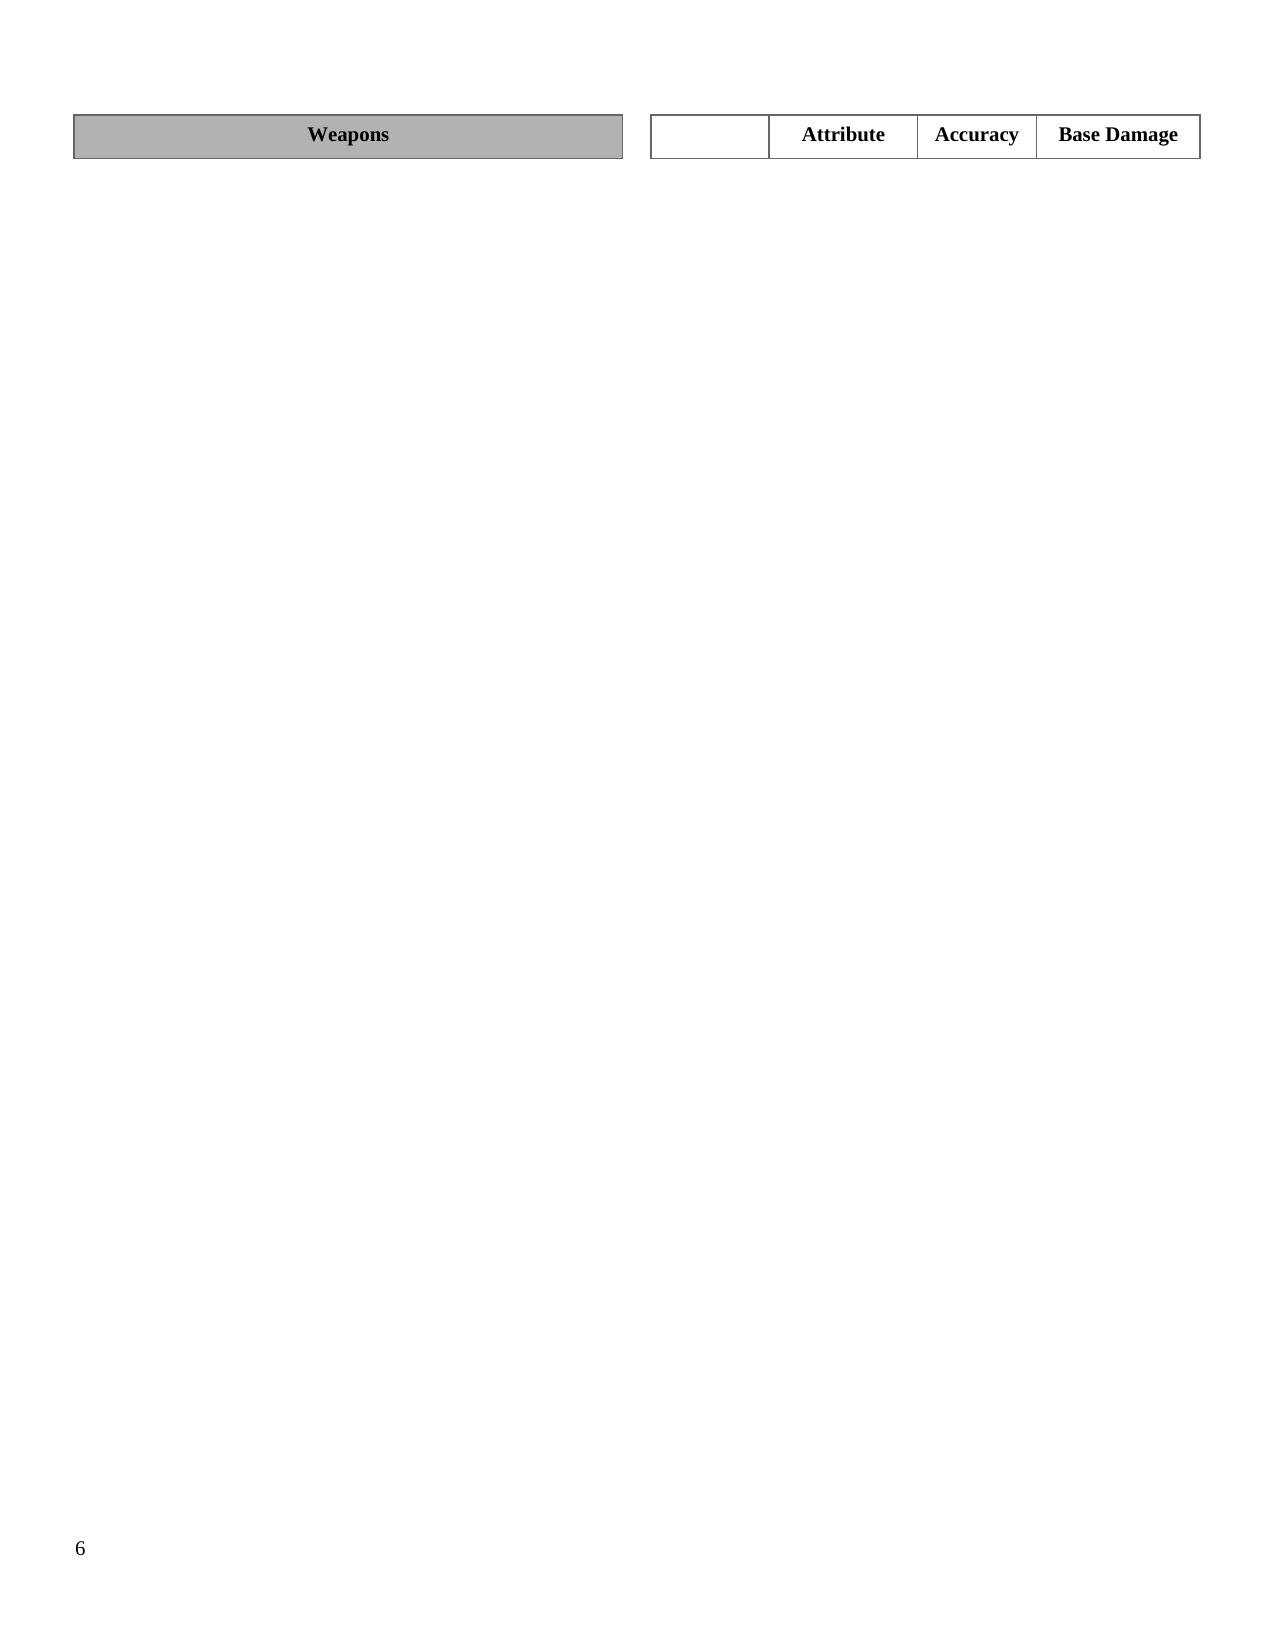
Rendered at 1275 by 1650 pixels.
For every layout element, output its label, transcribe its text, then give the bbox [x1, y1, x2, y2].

table_cell Attribute [770, 116, 917, 158]
table_cell Accuracy [918, 116, 1036, 158]
table_header Weapons [75, 116, 622, 158]
table_cell [652, 116, 768, 158]
table_cell Base Damage [1037, 116, 1199, 158]
